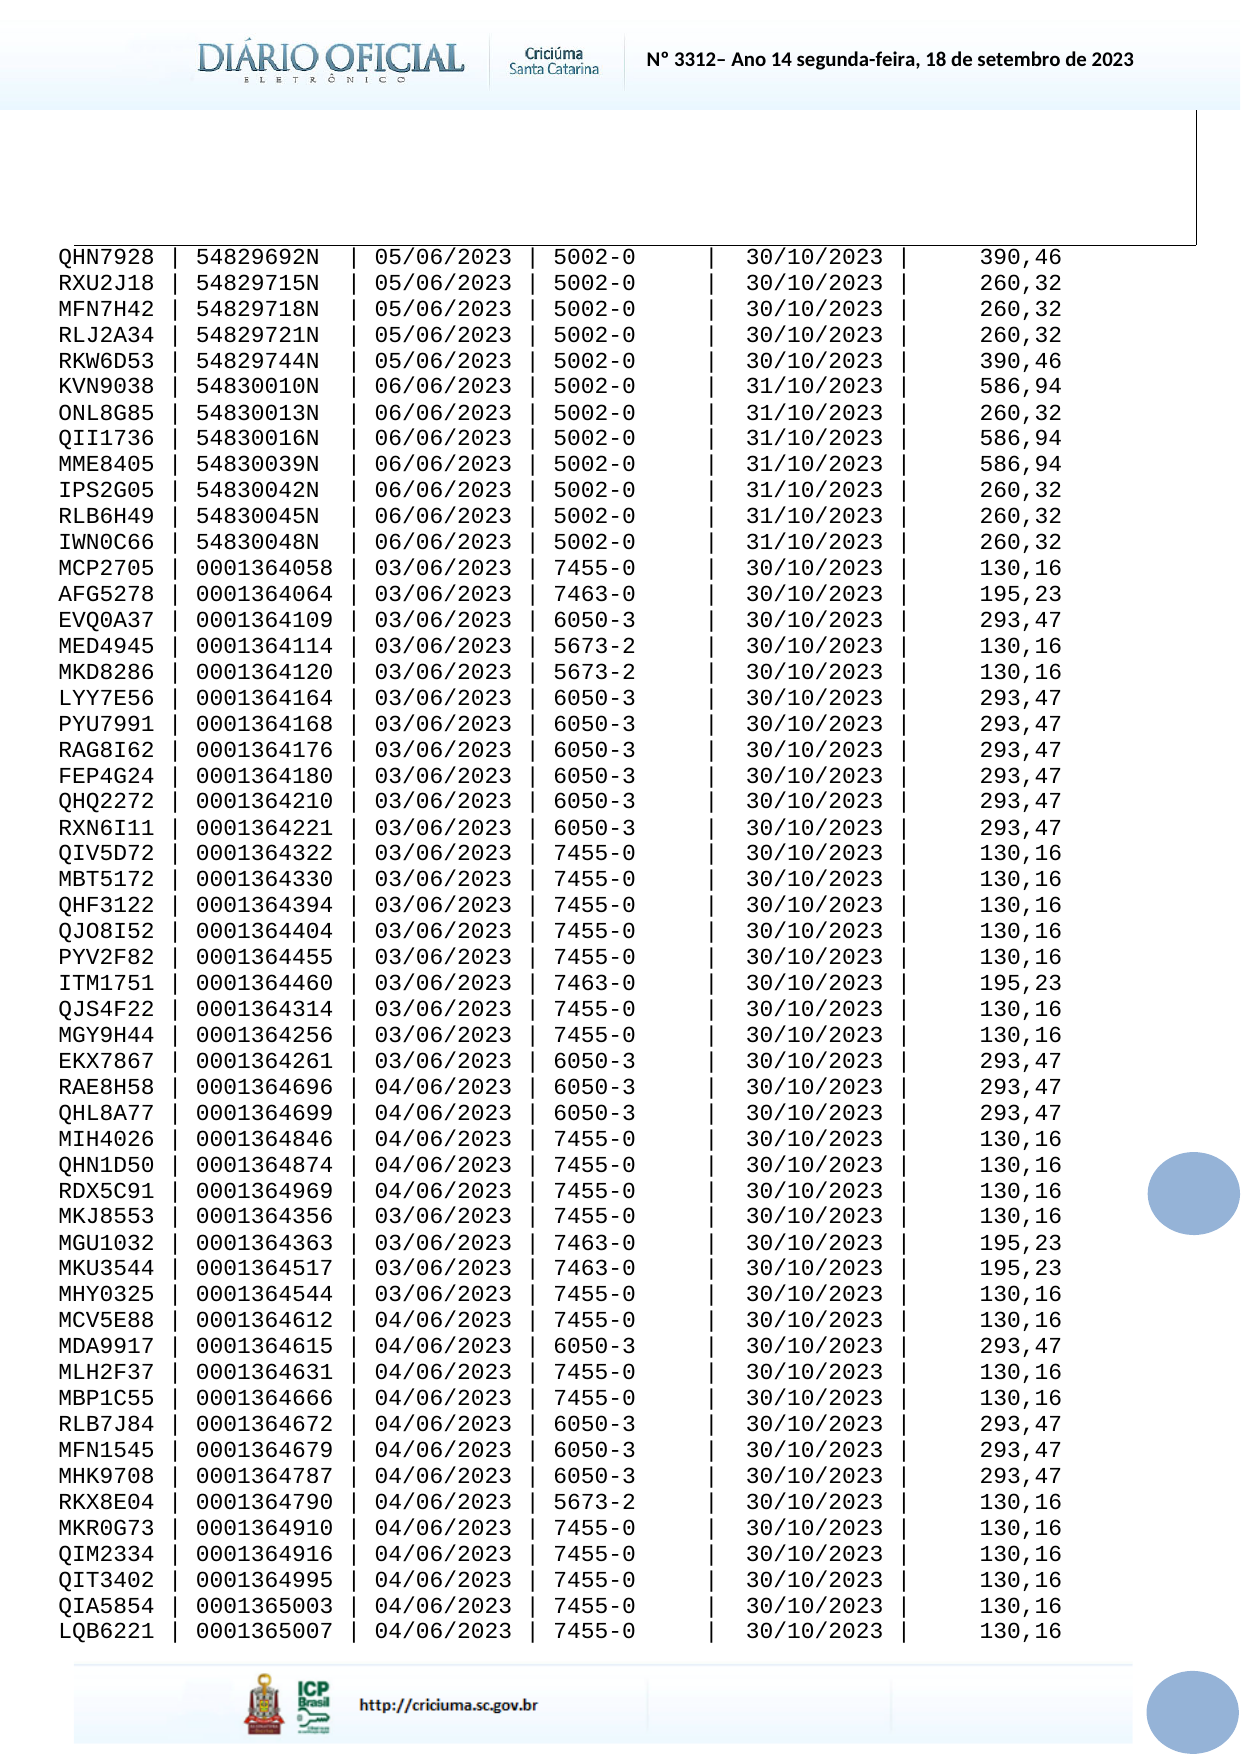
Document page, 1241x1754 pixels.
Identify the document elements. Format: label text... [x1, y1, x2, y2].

text LQB6221 | 0001365007 | 04/06/2023 | 7455-0 | 30/10/2023 | 130,16 [44, 1620, 1196, 1646]
text QHN7928 | 54829692N | 05/06/2023 | 5002-0 | 30/10/2023 | 390,46 [44, 245, 1196, 271]
text QJO8I52 | 0001364404 | 03/06/2023 | 7455-0 | 30/10/2023 | 130,16 [44, 919, 1196, 946]
text MGY9H44 | 0001364256 | 03/06/2023 | 7455-0 | 30/10/2023 | 130,16 [44, 1023, 1196, 1049]
text MGU1032 | 0001364363 | 03/06/2023 | 7463-0 | 30/10/2023 | 195,23 [44, 1231, 1196, 1257]
text QHN1D50 | 0001364874 | 04/06/2023 | 7455-0 | 30/10/2023 | 130,16 [44, 1153, 1180, 1179]
text QHF3122 | 0001364394 | 03/06/2023 | 7455-0 | 30/10/2023 | 130,16 [44, 894, 1196, 919]
text AFG5278 | 0001364064 | 03/06/2023 | 7463-0 | 30/10/2023 | 195,23 [44, 582, 1196, 608]
text KVN9038 | 54830010N | 06/06/2023 | 5002-0 | 31/10/2023 | 586,94 [44, 375, 1196, 401]
text QII1736 | 54830016N | 06/06/2023 | 5002-0 | 31/10/2023 | 586,94 [44, 427, 1196, 453]
text QIV5D72 | 0001364322 | 03/06/2023 | 7455-0 | 30/10/2023 | 130,16 [44, 842, 1196, 868]
text RLB7J84 | 0001364672 | 04/06/2023 | 6050-3 | 30/10/2023 | 293,47 [44, 1412, 1196, 1438]
text PYU7991 | 0001364168 | 03/06/2023 | 6050-3 | 30/10/2023 | 293,47 [44, 712, 1196, 738]
text IPS2G05 | 54830042N | 06/06/2023 | 5002-0 | 31/10/2023 | 260,32 [44, 479, 1196, 504]
text MDA9917 | 0001364615 | 04/06/2023 | 6050-3 | 30/10/2023 | 293,47 [44, 1334, 1196, 1361]
text MKU3544 | 0001364517 | 03/06/2023 | 7463-0 | 30/10/2023 | 195,23 [44, 1257, 1196, 1283]
text RDX5C91 | 0001364969 | 04/06/2023 | 7455-0 | 30/10/2023 | 130,16 [44, 1179, 1150, 1205]
text MBT5172 | 0001364330 | 03/06/2023 | 7455-0 | 30/10/2023 | 130,16 [44, 868, 1196, 894]
text MFN1545 | 0001364679 | 04/06/2023 | 6050-3 | 30/10/2023 | 293,47 [44, 1438, 1196, 1464]
text QIA5854 | 0001365003 | 04/06/2023 | 7455-0 | 30/10/2023 | 130,16 [44, 1594, 1196, 1620]
text RXU2J18 | 54829715N | 05/06/2023 | 5002-0 | 30/10/2023 | 260,32 [44, 271, 1196, 297]
text MKR0G73 | 0001364910 | 04/06/2023 | 7455-0 | 30/10/2023 | 130,16 [44, 1516, 1196, 1542]
text MED4945 | 0001364114 | 03/06/2023 | 5673-2 | 30/10/2023 | 130,16 [44, 634, 1196, 660]
text ONL8G85 | 54830013N | 06/06/2023 | 5002-0 | 31/10/2023 | 260,32 [44, 401, 1196, 427]
text EKX7867 | 0001364261 | 03/06/2023 | 6050-3 | 30/10/2023 | 293,47 [44, 1049, 1196, 1075]
text MCV5E88 | 0001364612 | 04/06/2023 | 7455-0 | 30/10/2023 | 130,16 [44, 1309, 1196, 1334]
text RKW6D53 | 54829744N | 05/06/2023 | 5002-0 | 30/10/2023 | 390,46 [44, 349, 1196, 375]
text FEP4G24 | 0001364180 | 03/06/2023 | 6050-3 | 30/10/2023 | 293,47 [44, 764, 1196, 790]
text RLB6H49 | 54830045N | 06/06/2023 | 5002-0 | 31/10/2023 | 260,32 [44, 504, 1196, 531]
text RLJ2A34 | 54829721N | 05/06/2023 | 5002-0 | 30/10/2023 | 260,32 [44, 323, 1196, 349]
text MME8405 | 54830039N | 06/06/2023 | 5002-0 | 31/10/2023 | 586,94 [44, 453, 1196, 479]
text MHY0325 | 0001364544 | 03/06/2023 | 7455-0 | 30/10/2023 | 130,16 [44, 1283, 1196, 1309]
text MKD8286 | 0001364120 | 03/06/2023 | 5673-2 | 30/10/2023 | 130,16 [44, 660, 1196, 686]
text MCP2705 | 0001364058 | 03/06/2023 | 7455-0 | 30/10/2023 | 130,16 [44, 556, 1196, 582]
text MFN7H42 | 54829718N | 05/06/2023 | 5002-0 | 30/10/2023 | 260,32 [44, 297, 1196, 323]
text QIT3402 | 0001364995 | 04/06/2023 | 7455-0 | 30/10/2023 | 130,16 [44, 1568, 1196, 1594]
text QHL8A77 | 0001364699 | 04/06/2023 | 6050-3 | 30/10/2023 | 293,47 [44, 1101, 1196, 1127]
text QJS4F22 | 0001364314 | 03/06/2023 | 7455-0 | 30/10/2023 | 130,16 [44, 997, 1196, 1023]
text PYV2F82 | 0001364455 | 03/06/2023 | 7455-0 | 30/10/2023 | 130,16 [44, 946, 1196, 971]
text QIM2334 | 0001364916 | 04/06/2023 | 7455-0 | 30/10/2023 | 130,16 [44, 1542, 1196, 1568]
text MKJ8553 | 0001364356 | 03/06/2023 | 7455-0 | 30/10/2023 | 130,16 [44, 1205, 1171, 1231]
text IWN0C66 | 54830048N | 06/06/2023 | 5002-0 | 31/10/2023 | 260,32 [44, 531, 1196, 556]
text RAE8H58 | 0001364696 | 04/06/2023 | 6050-3 | 30/10/2023 | 293,47 [44, 1075, 1196, 1101]
text MBP1C55 | 0001364666 | 04/06/2023 | 7455-0 | 30/10/2023 | 130,16 [44, 1386, 1196, 1412]
text QHQ2272 | 0001364210 | 03/06/2023 | 6050-3 | 30/10/2023 | 293,47 [44, 790, 1196, 816]
text MLH2F37 | 0001364631 | 04/06/2023 | 7455-0 | 30/10/2023 | 130,16 [44, 1361, 1196, 1386]
text RXN6I11 | 0001364221 | 03/06/2023 | 6050-3 | 30/10/2023 | 293,47 [44, 816, 1196, 842]
text MHK9708 | 0001364787 | 04/06/2023 | 6050-3 | 30/10/2023 | 293,47 [44, 1464, 1196, 1490]
text MIH4026 | 0001364846 | 04/06/2023 | 7455-0 | 30/10/2023 | 130,16 [44, 1127, 1196, 1153]
text LYY7E56 | 0001364164 | 03/06/2023 | 6050-3 | 30/10/2023 | 293,47 [44, 686, 1196, 712]
text RKX8E04 | 0001364790 | 04/06/2023 | 5673-2 | 30/10/2023 | 130,16 [44, 1490, 1196, 1516]
text ITM1751 | 0001364460 | 03/06/2023 | 7463-0 | 30/10/2023 | 195,23 [44, 971, 1196, 997]
text RAG8I62 | 0001364176 | 03/06/2023 | 6050-3 | 30/10/2023 | 293,47 [44, 738, 1196, 764]
text EVQ0A37 | 0001364109 | 03/06/2023 | 6050-3 | 30/10/2023 | 293,47 [44, 608, 1196, 634]
